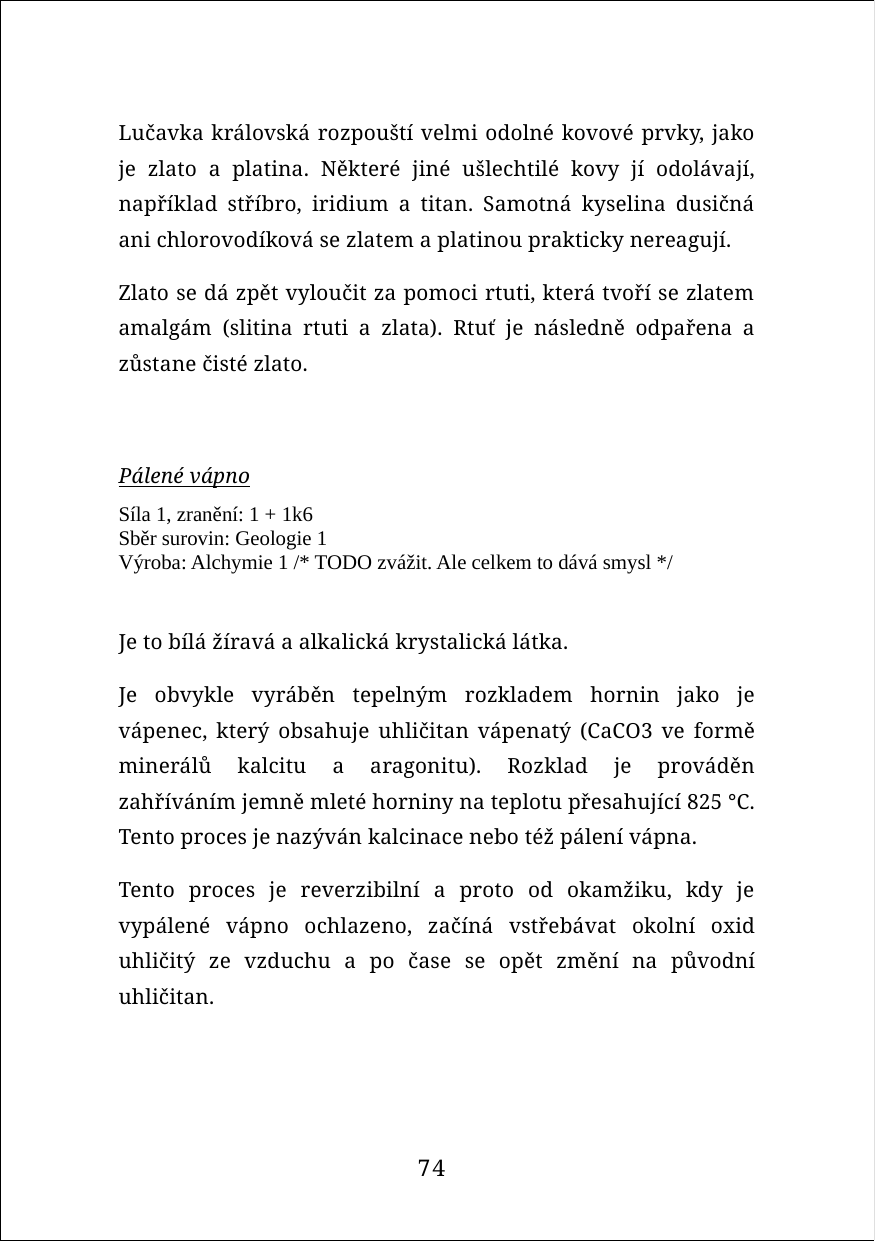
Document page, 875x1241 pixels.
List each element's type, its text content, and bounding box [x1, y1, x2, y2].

text Tento proces je reverzibilní a proto od okamžiku, kdy je vypálené vápno ochlazeno, začíná vstřebávat okolní oxid uhličitý ze vzduchu a po čase se opět změní na původní uhličitan. [118, 876, 756, 1011]
subtitle Pálené vápno [118, 461, 756, 490]
text Je to bílá žíravá a alkalická krystalická látka. [118, 627, 756, 656]
text Lučavka královská rozpouští velmi odolné kovové prvky, jako je zlato a platina. Některé jiné ušlechtilé kovy jí odolávají, například stříbro, iridium a titan. Samotná kyselina dusičná ani chlorovodíková se zlatem a platinou prakticky nereagují. [118, 118, 756, 253]
text Výroba: Alchymie 1 /* TODO zvážit. Ale celkem to dává smysl */ [118, 550, 756, 574]
text Sběr surovin: Geologie 1 [118, 526, 756, 550]
text Je obvykle vyráběn tepelným rozkladem hornin jako je vápenec, který obsahuje uhličitan vápenatý (CaCO3 ve formě minerálů kalcitu a aragonitu). Rozklad je prováděn zahříváním jemně mleté horniny na teplotu přesahující 825 °C. Tento proces je nazýván kalcinace nebo též pálení vápna. [118, 680, 756, 851]
text Zlato se dá zpět vyloučit za pomoci rtuti, která tvoří se zlatem amalgám (slitina rtuti a zlata). Rtuť je následně odpařena a zůstane čisté zlato. [118, 278, 756, 377]
text Síla 1, zranění: 1 + 1k6 [118, 502, 756, 526]
